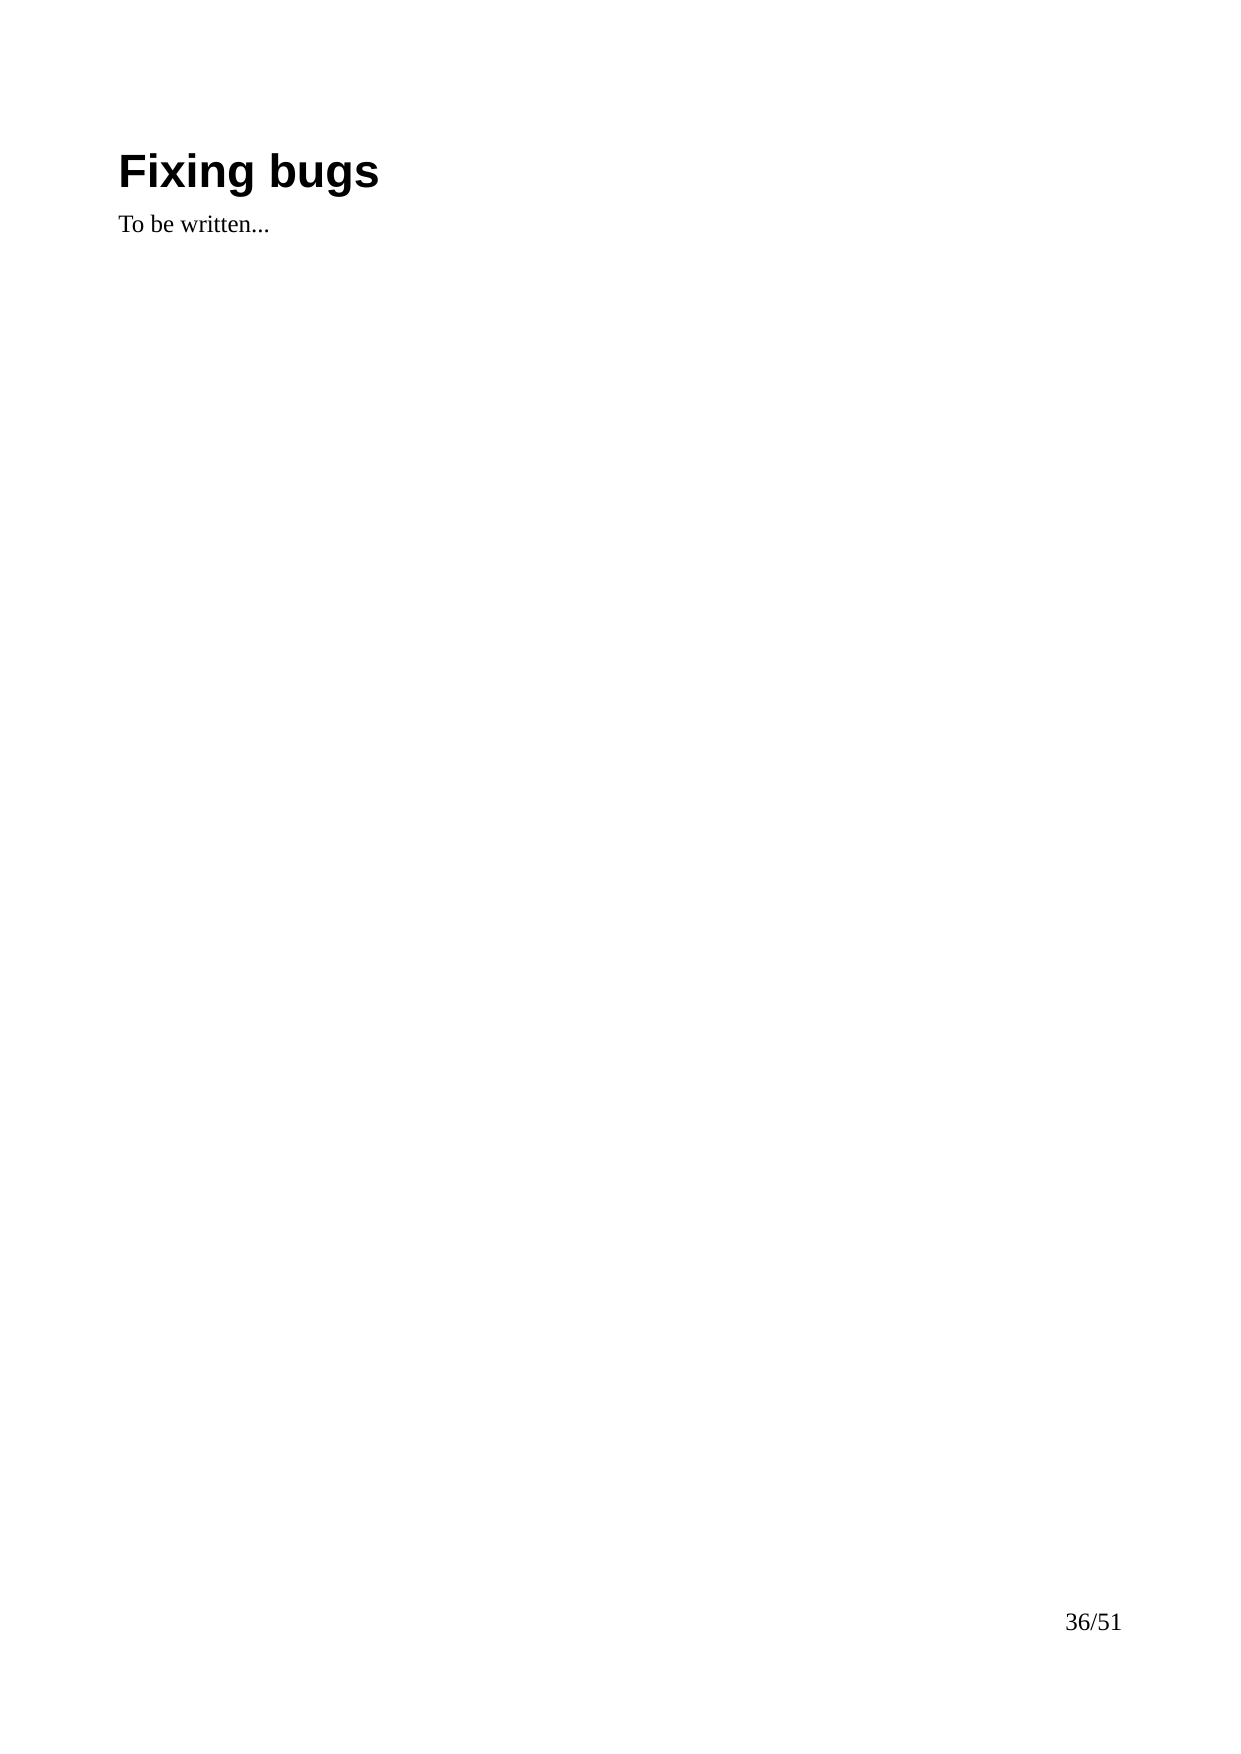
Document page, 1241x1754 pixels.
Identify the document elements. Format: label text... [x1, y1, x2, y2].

text To be written... [118, 209, 1122, 238]
subtitle Fixing bugs [118, 143, 1122, 197]
